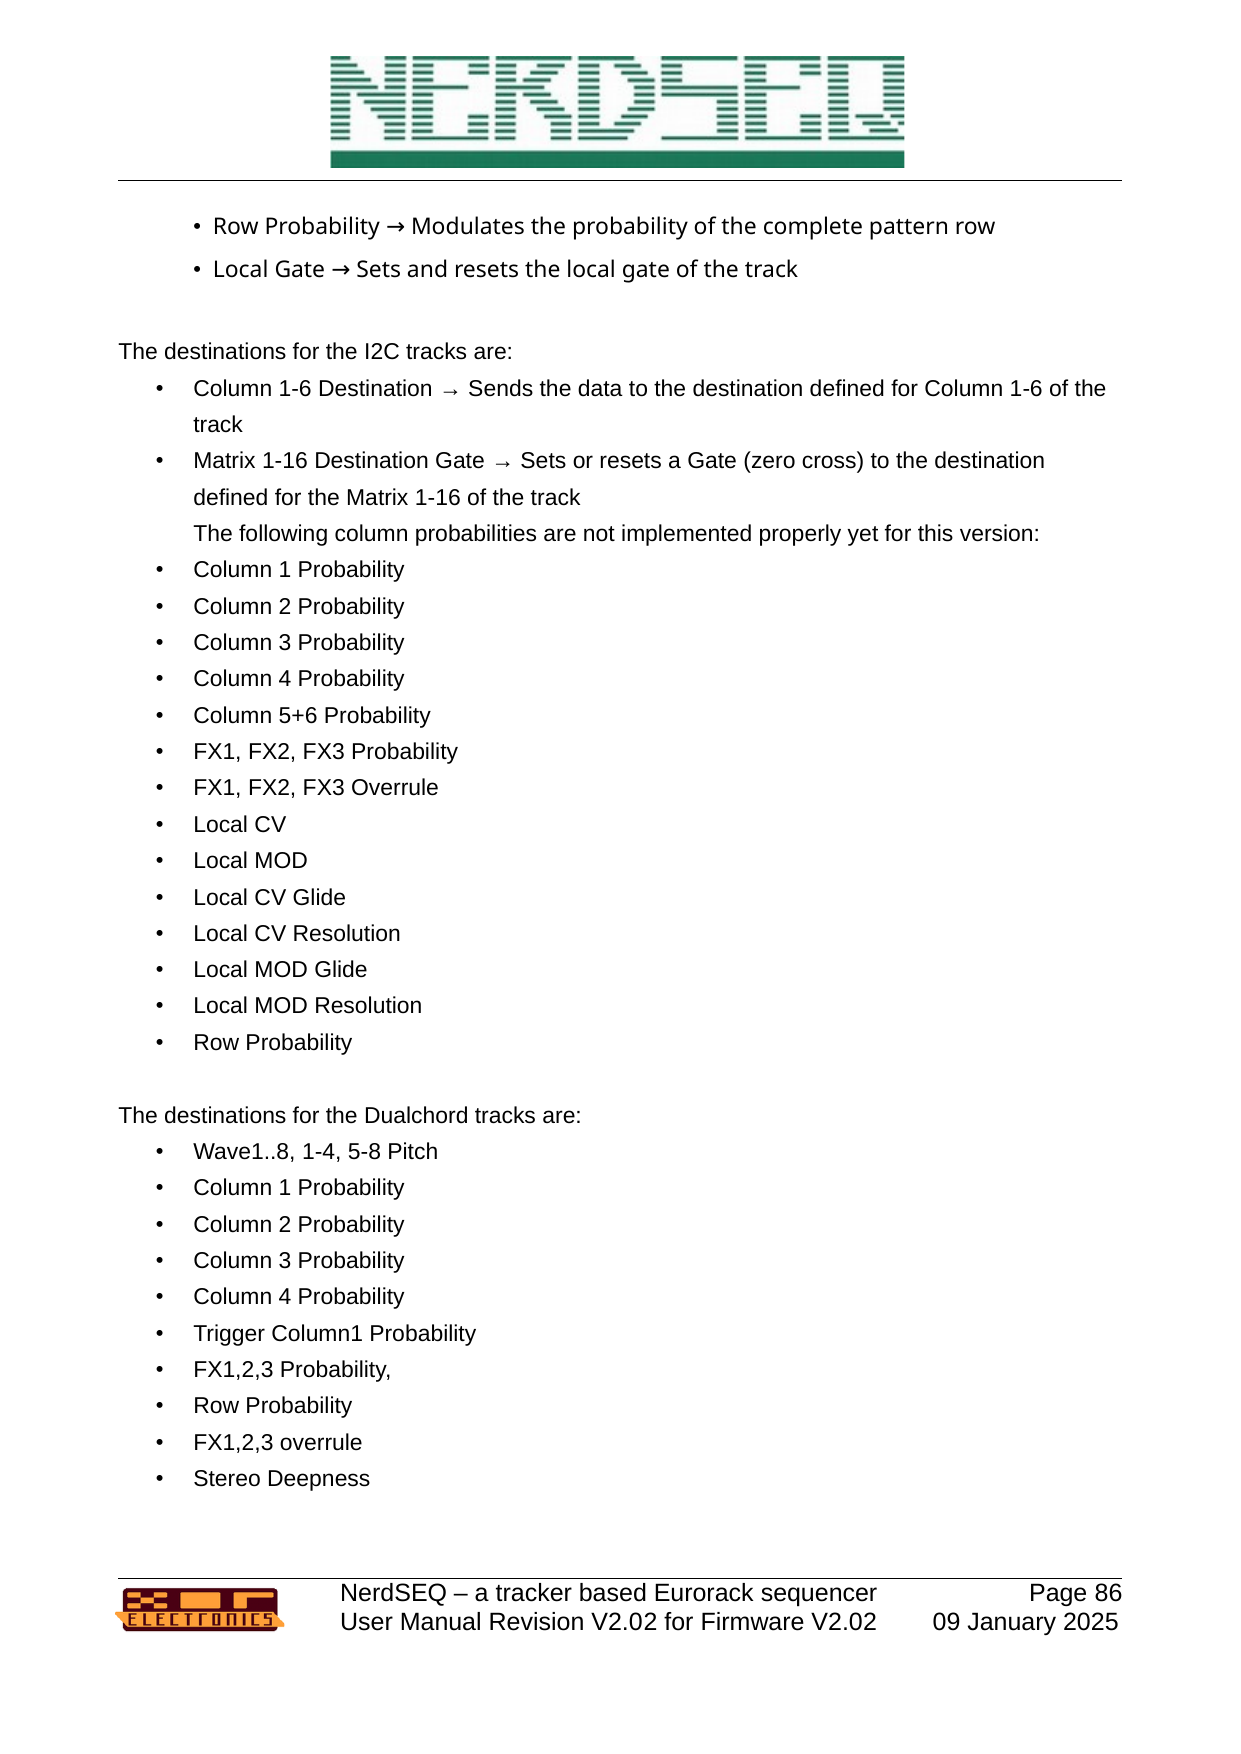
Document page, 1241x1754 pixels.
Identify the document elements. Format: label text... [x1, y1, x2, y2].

list Column 4 Probability [156, 1283, 1122, 1310]
list Column 4 Probability [156, 665, 1122, 692]
list Local MOD Resolution [156, 992, 1122, 1019]
list The following column probabilities are not implemented properly yet for this version: [156, 520, 1122, 546]
text • Row Probability → Modulates the probability of the complete pattern row [193, 209, 1122, 241]
list Matrix 1-16 Destination Gate → Sets or resets a Gate (zero cross) to the destination defined for the Matrix 1-16 of the track [156, 447, 1122, 510]
list Column 5+6 Probability [156, 702, 1122, 728]
list FX1, FX2, FX3 Overrule [156, 774, 1122, 801]
list Column 1 Probability [156, 1174, 1122, 1201]
text The destinations for the Dualchord tracks are: [118, 1102, 1122, 1128]
list Wave1..8, 1-4, 5-8 Pitch [156, 1138, 1122, 1164]
list Local CV Glide [156, 883, 1122, 910]
list Local MOD [156, 847, 1122, 873]
list Local CV [156, 811, 1122, 837]
list FX1,2,3 overrule [156, 1429, 1122, 1455]
list FX1, FX2, FX3 Probability [156, 738, 1122, 764]
list Row Probability [156, 1392, 1122, 1419]
list Local CV Resolution [156, 920, 1122, 946]
list Stereo Deepness [156, 1465, 1122, 1491]
list Column 2 Probability [156, 593, 1122, 619]
list Column 2 Probability [156, 1211, 1122, 1237]
list Row Probability [156, 1029, 1122, 1055]
list Local MOD Glide [156, 956, 1122, 982]
text • Local Gate → Sets and resets the local gate of the track [193, 253, 1122, 284]
list Column 3 Probability [156, 629, 1122, 655]
list Column 1-6 Destination → Sends the data to the destination defined for Column 1-6 of the track [156, 374, 1122, 437]
text The destinations for the I2C tracks are: [118, 338, 1122, 364]
list Column 3 Probability [156, 1247, 1122, 1273]
list FX1,2,3 Probability, [156, 1356, 1122, 1382]
list Column 1 Probability [156, 556, 1122, 583]
picture [330, 56, 905, 168]
list Trigger Column1 Probability [156, 1320, 1122, 1346]
picture [115, 1584, 285, 1634]
